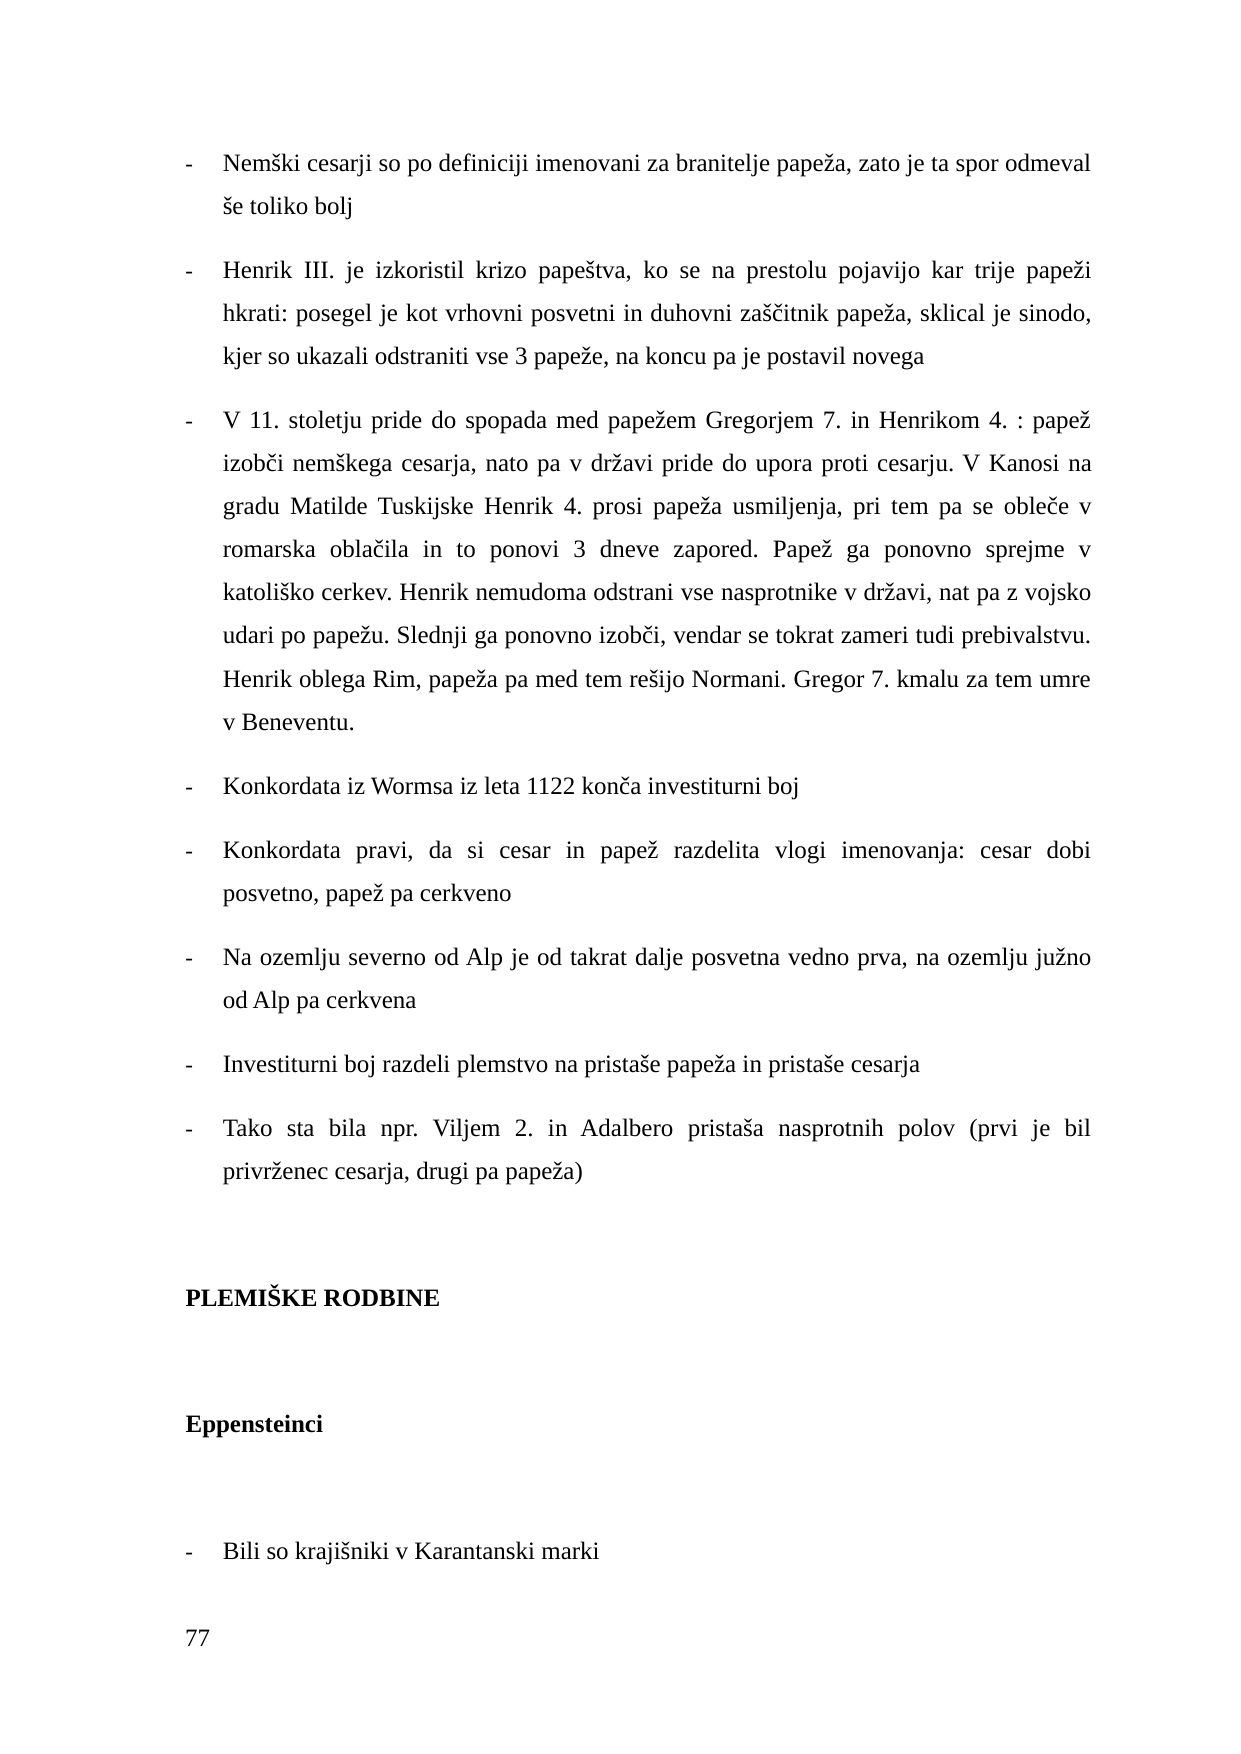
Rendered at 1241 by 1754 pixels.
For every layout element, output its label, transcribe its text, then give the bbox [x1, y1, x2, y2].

list Henrik III. je izkoristil krizo papeštva, ko se na prestolu pojavijo kar trije papeži hkrati: posegel je kot vrhovni posvetni in duhovni zaščitnik papeža, sklical je sinodo, kjer so ukazali odstraniti vse 3 papeže, na koncu pa je postavil novega [185, 255, 1093, 370]
list Konkordata pravi, da si cesar in papež razdelita vlogi imenovanja: cesar dobi posvetno, papež pa cerkveno [185, 835, 1093, 907]
list Bili so krajišniki v Karantanski marki [185, 1536, 1093, 1565]
list PLEMIŠKE RODBINE [185, 1283, 1093, 1311]
list Na ozemlju severno od Alp je od takrat dalje posvetna vedno prva, na ozemlju južno od Alp pa cerkvena [185, 942, 1093, 1014]
list Investiturni boj razdeli plemstvo na pristaše papeža in pristaše cesarja [185, 1049, 1093, 1078]
list V 11. stoletju pride do spopada med papežem Gregorjem 7. in Henrikom 4. : papež izobči nemškega cesarja, nato pa v državi pride do upora proti cesarju. V Kanosi na gradu Matilde Tuskijske Henrik 4. prosi papeža usmiljenja, pri tem pa se obleče v romarska oblačila in to ponovi 3 dneve zapored. Papež ga ponovno sprejme v katoliško cerkev. Henrik nemudoma odstrani vse nasprotnike v državi, nat pa z vojsko udari po papežu. Slednji ga ponovno izobči, vendar se tokrat zameri tudi prebivalstvu. Henrik oblega Rim, papeža pa med tem rešijo Normani. Gregor 7. kmalu za tem umre v Beneventu. [185, 405, 1093, 736]
list Eppensteinci [185, 1409, 1093, 1438]
list Tako sta bila npr. Viljem 2. in Adalbero pristaša nasprotnih polov (prvi je bil privrženec cesarja, drugi pa papeža) [185, 1113, 1093, 1185]
list Konkordata iz Wormsa iz leta 1122 konča investiturni boj [185, 771, 1093, 799]
list Nemški cesarji so po definiciji imenovani za branitelje papeža, zato je ta spor odmeval še toliko bolj [185, 148, 1093, 219]
